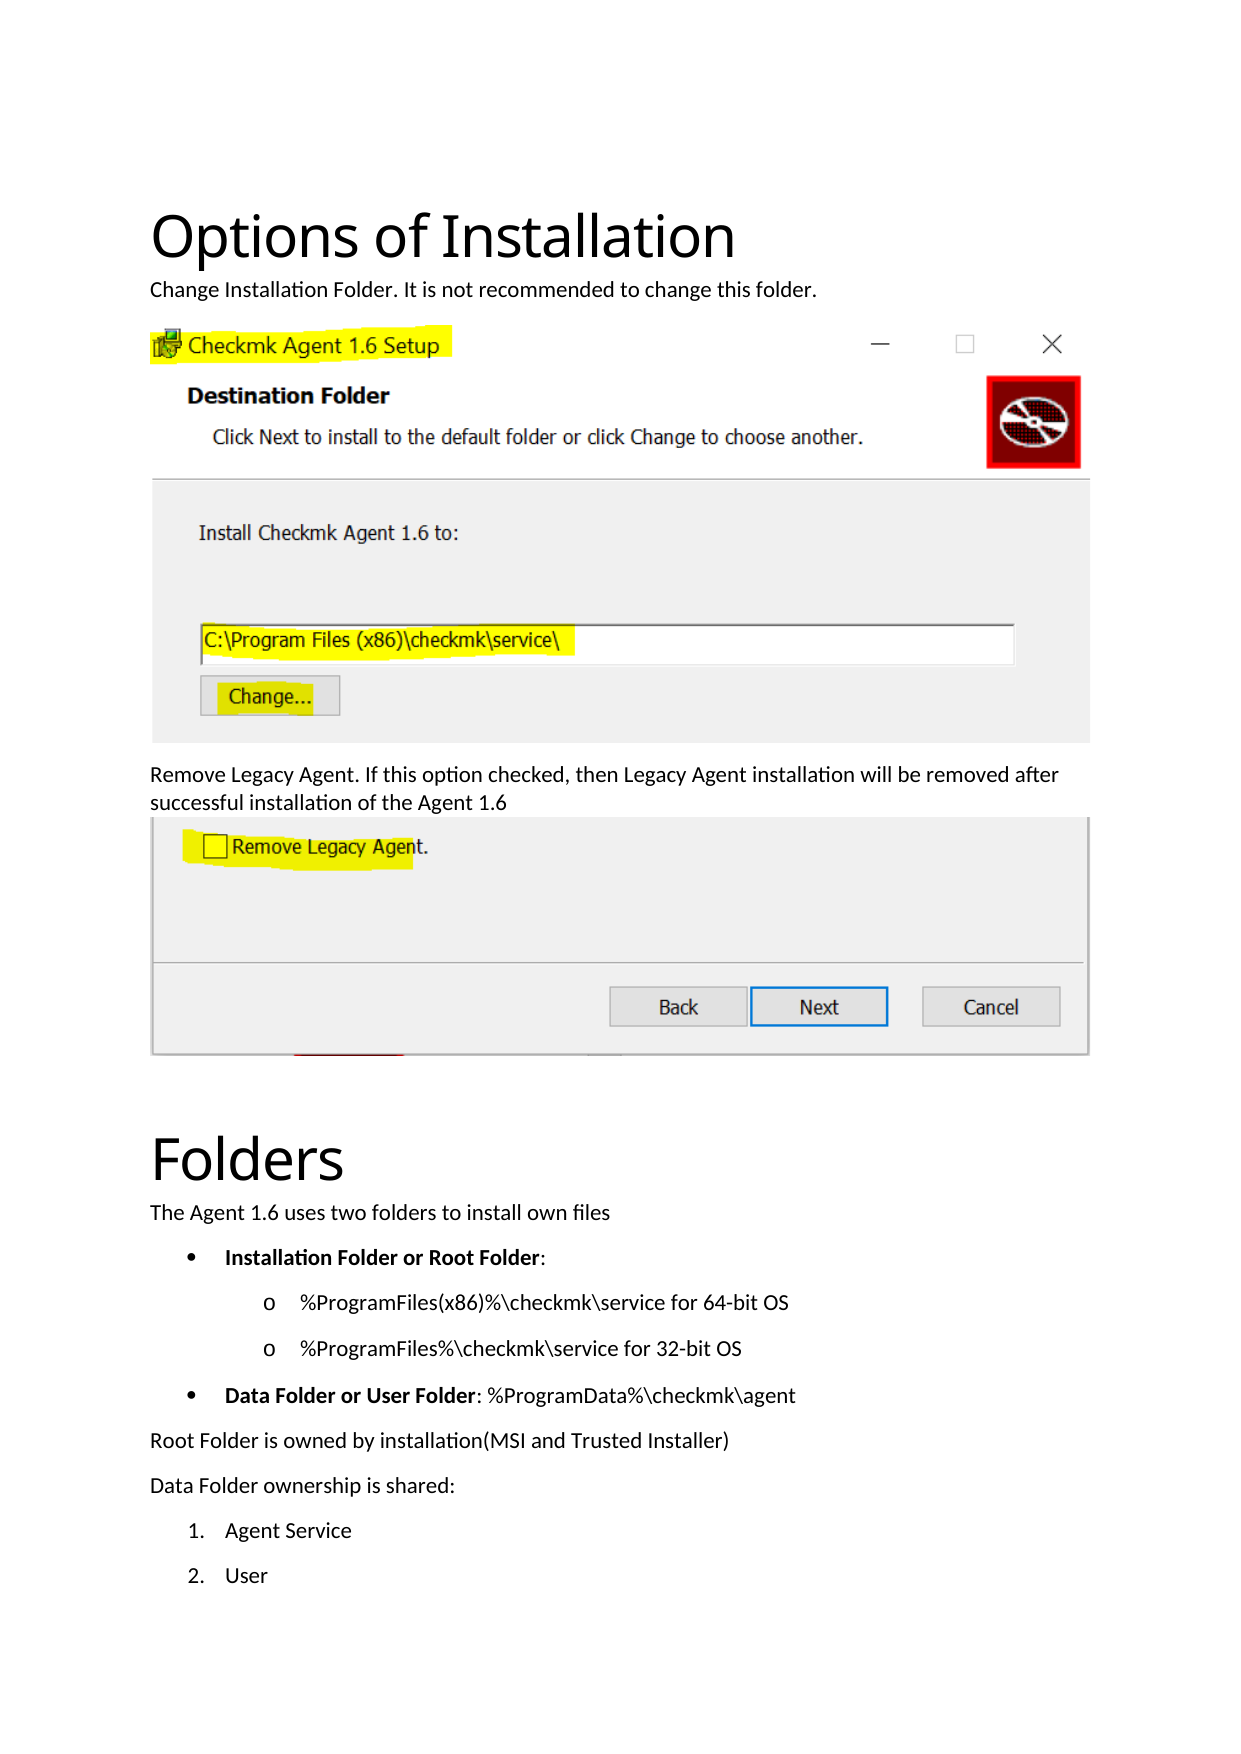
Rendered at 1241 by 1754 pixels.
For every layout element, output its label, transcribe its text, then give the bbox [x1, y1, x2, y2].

list %ProgramFiles(x86)%\checkmk\service for 64-bit OS [262, 1288, 1090, 1317]
text The Agent 1.6 uses two folders to install own files [150, 1198, 1090, 1226]
list User [187, 1562, 1090, 1589]
text Change Installation Folder. It is not recommended to change this folder. [150, 275, 1090, 325]
text Folders [150, 1118, 1090, 1198]
text Remove Legacy Agent. If this option checked, then Legacy Agent installation will be removed after successful installation of the Agent 1.6 [150, 760, 1090, 817]
list Agent Service [187, 1516, 1090, 1544]
list %ProgramFiles%\checkmk\service for 32-bit OS [262, 1334, 1090, 1363]
text Root Folder is owned by installation(MSI and Trusted Installer) [150, 1426, 1090, 1454]
text Data Folder ownership is shared: [150, 1471, 1090, 1499]
list Data Folder or User Folder: %ProgramData%\checkmk\agent [187, 1381, 1090, 1409]
text Options of Installation [150, 195, 1090, 275]
list Installation Folder or Root Folder: [187, 1243, 1090, 1271]
